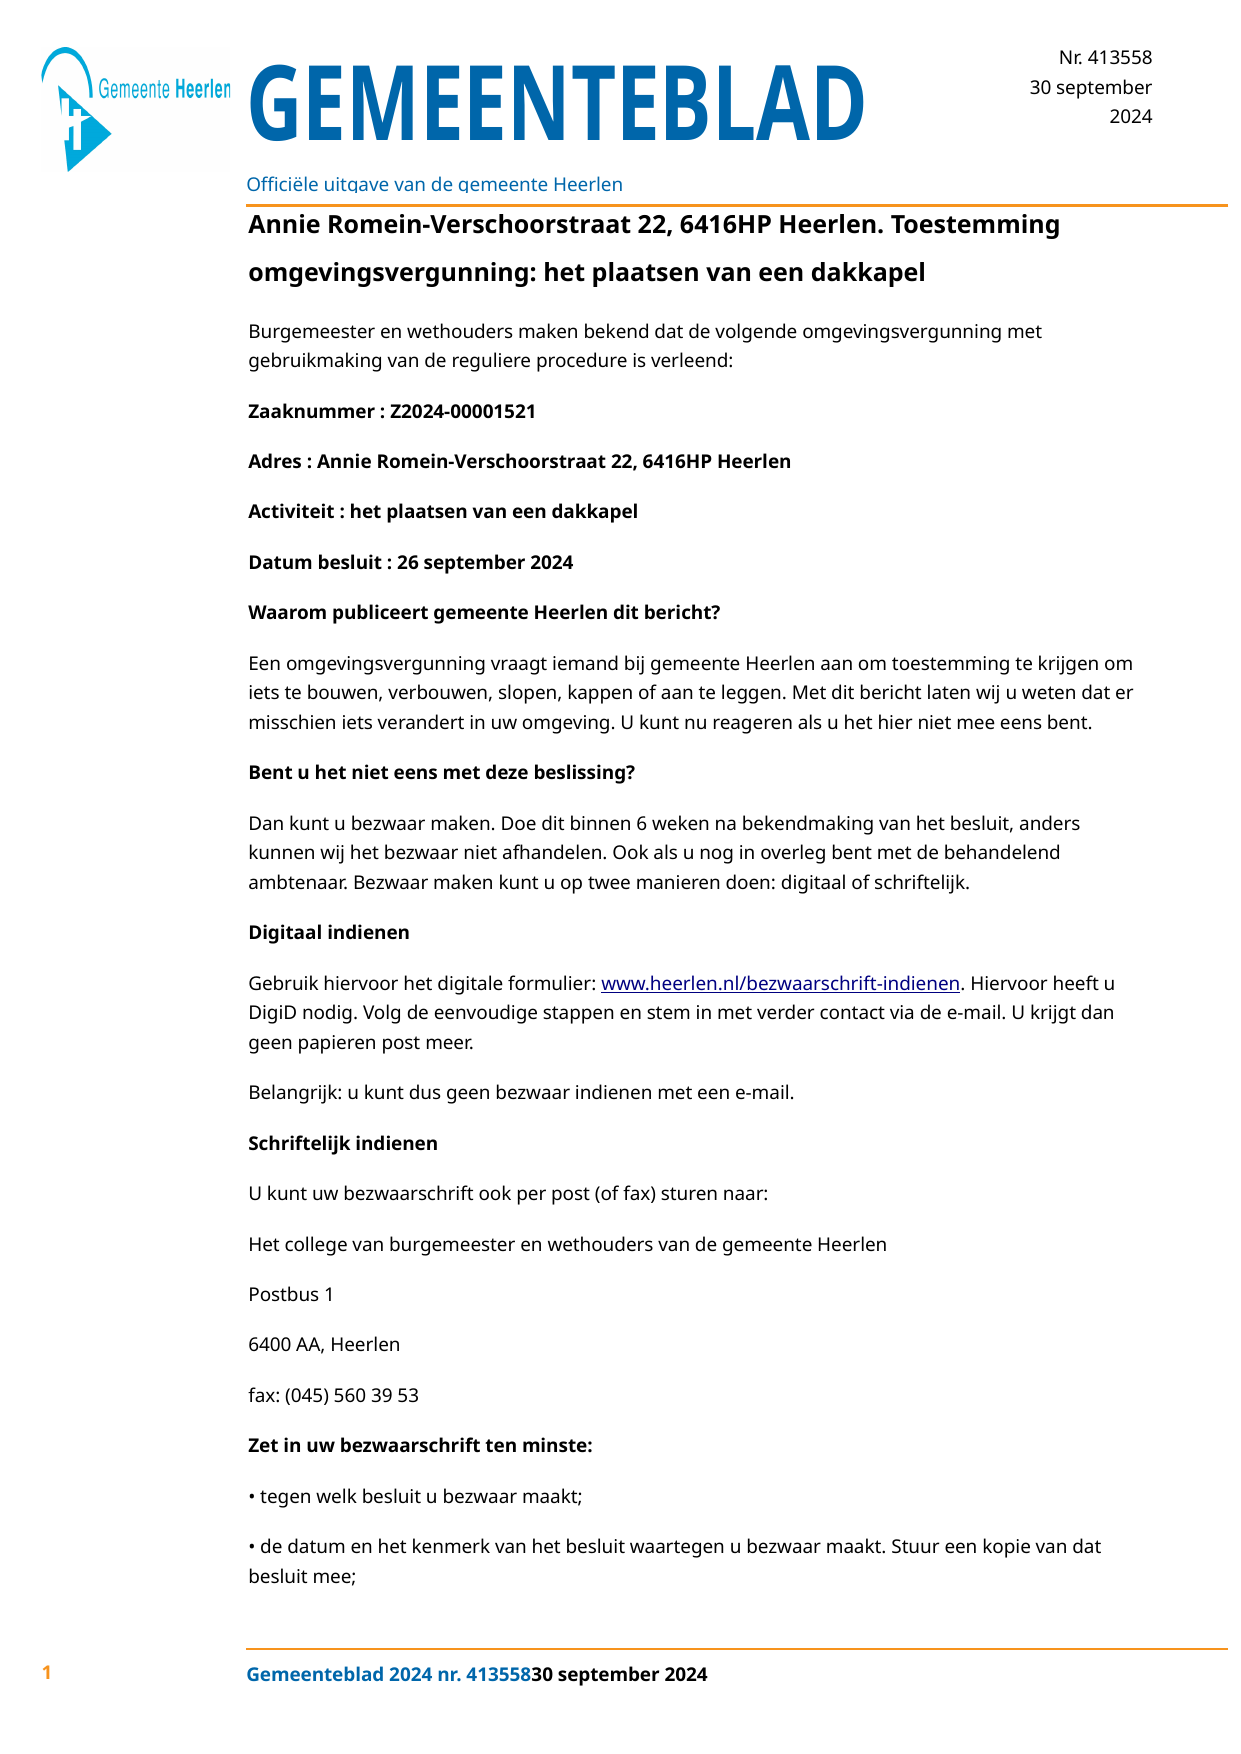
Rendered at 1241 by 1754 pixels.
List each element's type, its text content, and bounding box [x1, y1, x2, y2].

text Waarom publiceert gemeente Heerlen dit bericht? [248, 599, 1152, 625]
text Datum besluit : 26 september 2024 [248, 549, 1152, 575]
text fax: (045) 560 39 53 [248, 1382, 1152, 1408]
picture [41, 47, 231, 172]
text Digitaal indienen [248, 919, 1152, 945]
text Bent u het niet eens met deze beslissing? [248, 759, 1152, 785]
text Zaaknummer : Z2024-00001521 [248, 398, 1152, 424]
text • tegen welk besluit u bezwaar maakt; [248, 1483, 1152, 1509]
text Burgemeester en wethouders maken bekend dat de volgende omgevingsvergunning met gebruikmaking van de reguliere procedure is verleend: [248, 318, 1152, 373]
text Zet in uw bezwaarschrift ten minste: [248, 1432, 1152, 1458]
text • de datum en het kenmerk van het besluit waartegen u bezwaar maakt. Stuur een kopie van dat besluit mee; [248, 1533, 1152, 1589]
picture [41, 47, 59, 70]
text Annie Romein-Verschoorstraat 22, 6416HP Heerlen. Toestemming omgevingsvergunning: het plaatsen van een dakkapel [248, 207, 1152, 288]
text Het college van burgemeester en wethouders van de gemeente Heerlen [248, 1231, 1152, 1257]
text Belangrijk: u kunt dus geen bezwaar indienen met een e-mail. [248, 1079, 1152, 1105]
text Dan kunt u bezwaar maken. Doe dit binnen 6 weken na bekendmaking van het besluit, anders kunnen wij het bezwaar niet afhandelen. Ook als u nog in overleg bent met de behandelend ambtenaar. Bezwaar maken kunt u op twee manieren doen: digitaal of schriftelijk. [248, 810, 1152, 895]
text Schriftelijk indienen [248, 1130, 1152, 1156]
text U kunt uw bezwaarschrift ook per post (of fax) sturen naar: [248, 1180, 1152, 1206]
text Activiteit : het plaatsen van een dakkapel [248, 499, 1152, 524]
text Gebruik hiervoor het digitale formulier: www.heerlen.nl/bezwaarschrift-indienen. Hiervoor heeft u DigiD nodig. Volg de eenvoudige stappen en stem in met verder contact via de e-mail. U krijgt dan geen papieren post meer. [248, 970, 1152, 1055]
text 6400 AA, Heerlen [248, 1332, 1152, 1357]
text Een omgevingsvergunning vraagt iemand bij gemeente Heerlen aan om toestemming te krijgen om iets te bouwen, verbouwen, slopen, kappen of aan te leggen. Met dit bericht laten wij u weten dat er misschien iets verandert in uw omgeving. U kunt nu reageren als u het hier niet mee eens bent. [248, 650, 1152, 735]
text Adres : Annie Romein-Verschoorstraat 22, 6416HP Heerlen [248, 448, 1152, 474]
text Postbus 1 [248, 1281, 1152, 1307]
